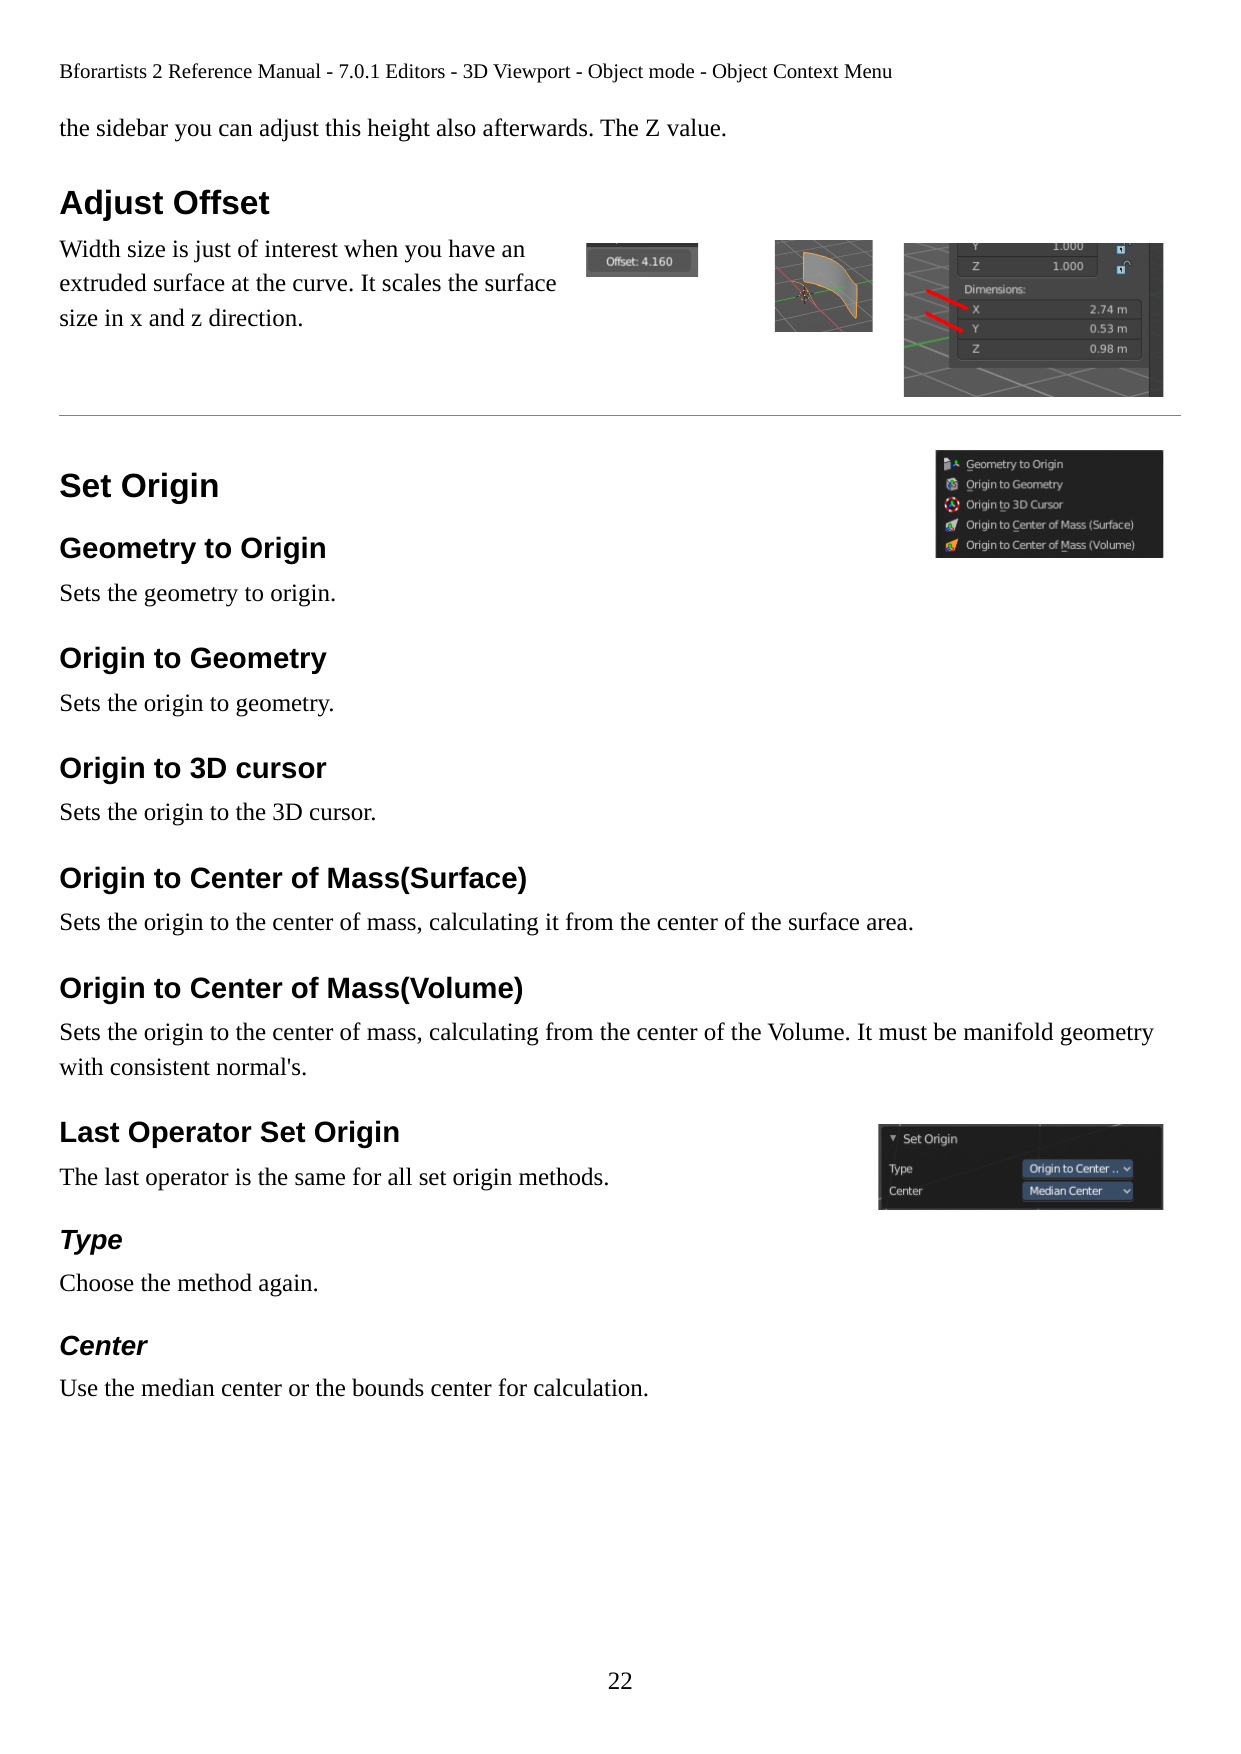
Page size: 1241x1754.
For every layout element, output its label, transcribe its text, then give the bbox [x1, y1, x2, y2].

subtitle Origin to Center of Mass(Surface) [59, 861, 1181, 895]
text Sets the origin to the center of mass, calculating it from the center of the surface area. [59, 907, 1181, 936]
text The last operator is the same for all set origin methods. [59, 1162, 878, 1190]
subtitle Type [59, 1223, 1181, 1255]
text Sets the origin to the center of mass, calculating from the center of the Volume. It must be manifold geometry with consistent normal's. [59, 1017, 1181, 1081]
subtitle Origin to Geometry [59, 641, 1181, 675]
picture [935, 450, 1164, 558]
text the sidebar you can adjust this height also afterwards. The Z value. [59, 113, 1181, 141]
subtitle Origin to Center of Mass(Volume) [59, 971, 1181, 1005]
text Sets the geometry to origin. [59, 578, 1181, 606]
picture [774, 240, 873, 332]
subtitle Geometry to Origin [59, 531, 1181, 565]
subtitle [1164, 466, 1181, 504]
text Sets the origin to the 3D cursor. [59, 797, 1181, 826]
subtitle Adjust Offset [59, 182, 1181, 221]
subtitle Center [59, 1329, 1181, 1361]
text Width size is just of interest when you have an extruded surface at the curve. It scales the surface size in x and z direction. [59, 234, 1181, 331]
text Use the median center or the bounds center for calculation. [59, 1373, 1181, 1402]
text Choose the method again. [59, 1268, 1181, 1296]
picture [903, 243, 1164, 397]
subtitle Last Operator Set Origin [59, 1115, 1181, 1149]
subtitle Set Origin [59, 466, 935, 504]
subtitle Origin to 3D cursor [59, 751, 1181, 785]
text Sets the origin to geometry. [59, 688, 1181, 716]
picture [586, 243, 699, 277]
picture [878, 1124, 1164, 1210]
